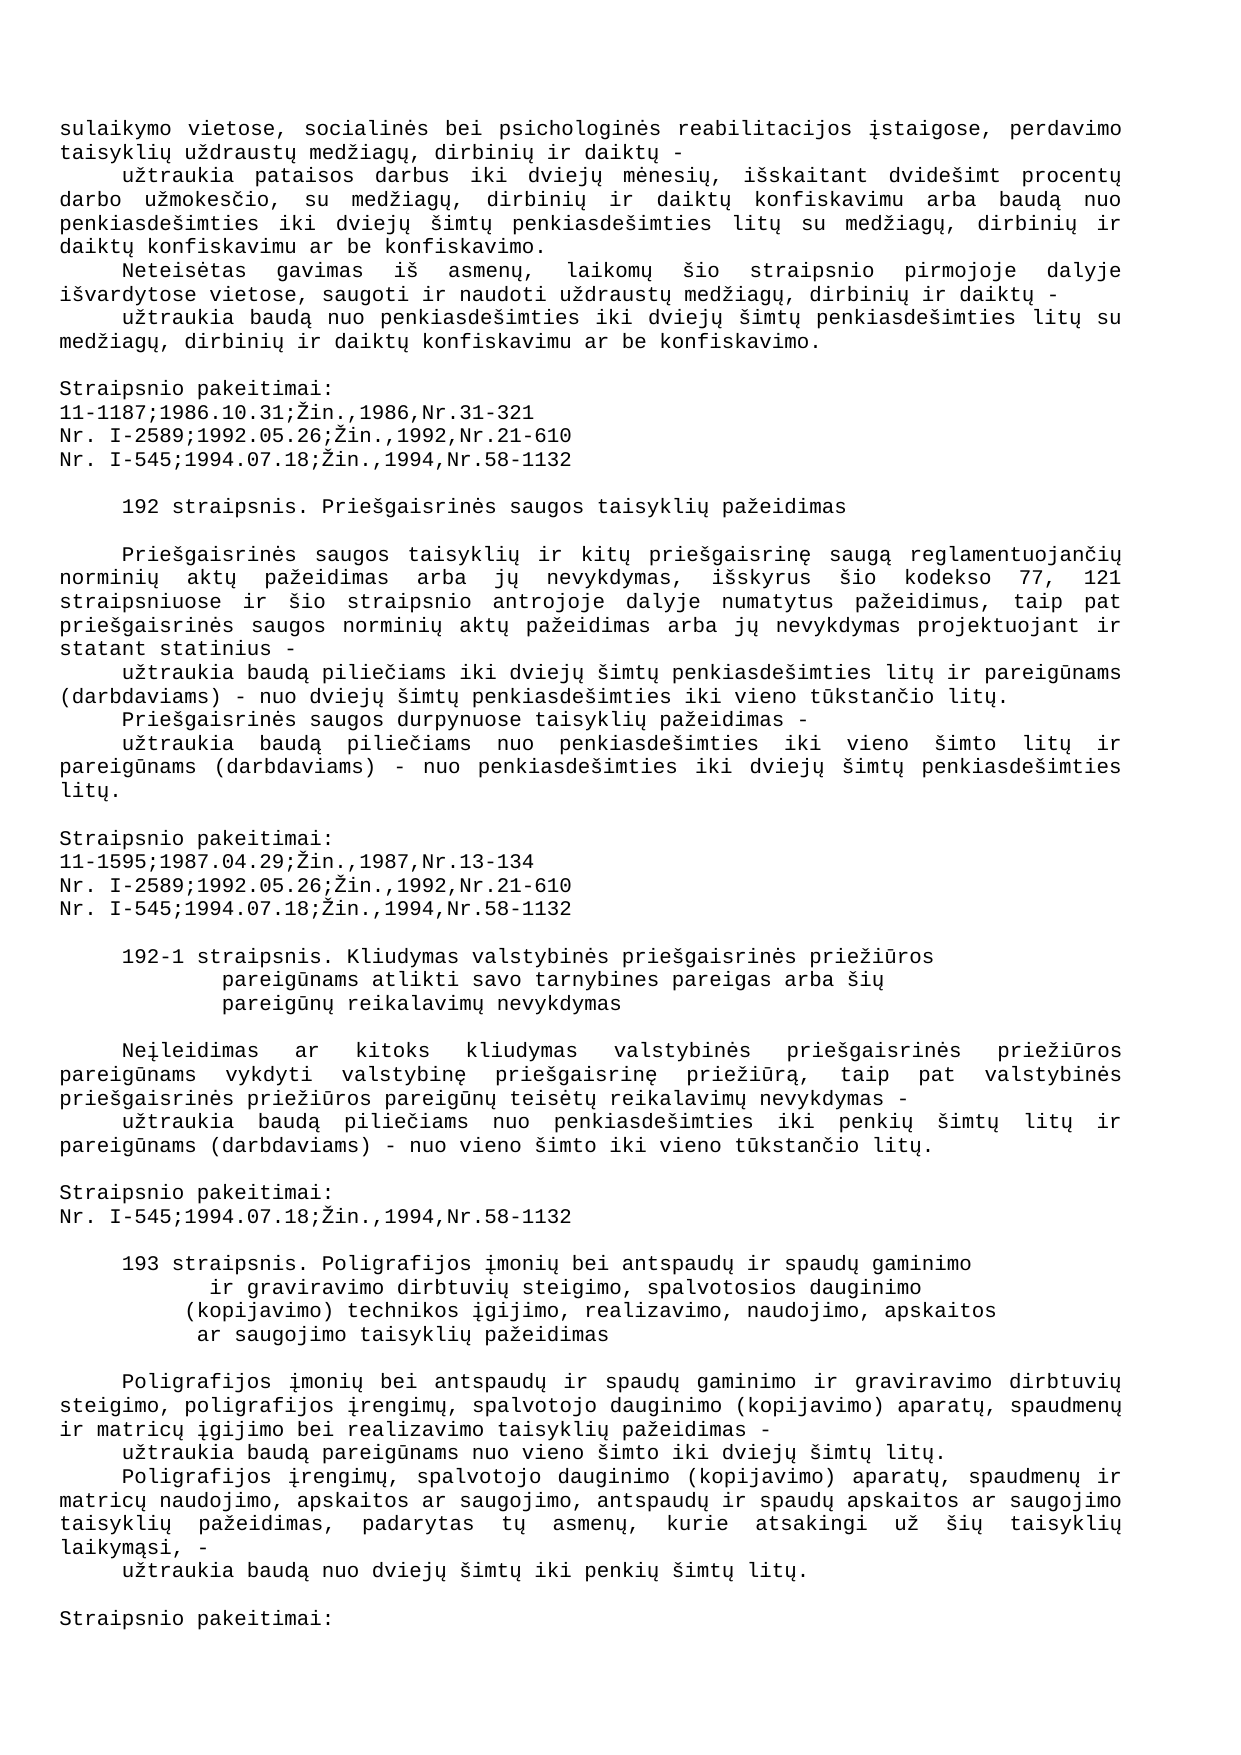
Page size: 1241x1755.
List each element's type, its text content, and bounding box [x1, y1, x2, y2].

text 193 straipsnis. Poligrafijos įmonių bei antspaudų ir spaudų gaminimo [59, 1253, 1122, 1277]
text Straipsnio pakeitimai: [59, 378, 1122, 402]
text užtraukia baudą pareigūnams nuo vieno šimto iki dviejų šimtų litų. [59, 1442, 1122, 1466]
text Straipsnio pakeitimai: [59, 1182, 1122, 1206]
text Priešgaisrinės saugos taisyklių ir kitų priešgaisrinę saugą reglamentuojančių norminių aktų pažeidimas arba jų nevykdymas, išskyrus šio kodekso 77, 121 straipsniuose ir šio straipsnio antrojoje dalyje numatytus pažeidimus, taip pat priešgaisrinės saugos norminių aktų pažeidimas arba jų nevykdymas projektuojant ir statant statinius - [59, 544, 1122, 662]
text pareigūnų reikalavimų nevykdymas [59, 993, 1122, 1017]
text Nr. I-545;1994.07.18;Žin.,1994,Nr.58-1132 [59, 1206, 1122, 1229]
text Nr. I-545;1994.07.18;Žin.,1994,Nr.58-1132 [59, 449, 1122, 473]
text pareigūnams atlikti savo tarnybines pareigas arba šių [59, 969, 1122, 993]
text Priešgaisrinės saugos durpynuose taisyklių pažeidimas - [59, 709, 1122, 733]
text sulaikymo vietose, socialinės bei psichologinės reabilitacijos įstaigose, perdavimo taisyklių uždraustų medžiagų, dirbinių ir daiktų - [59, 118, 1122, 165]
text 11-1187;1986.10.31;Žin.,1986,Nr.31-321 [59, 402, 1122, 426]
text užtraukia pataisos darbus iki dviejų mėnesių, išskaitant dvidešimt procentų darbo užmokesčio, su medžiagų, dirbinių ir daiktų konfiskavimu arba baudą nuo penkiasdešimties iki dviejų šimtų penkiasdešimties litų su medžiagų, dirbinių ir daiktų konfiskavimu ar be konfiskavimo. [59, 165, 1122, 260]
text Nr. I-2589;1992.05.26;Žin.,1992,Nr.21-610 [59, 875, 1122, 898]
text Nr. I-545;1994.07.18;Žin.,1994,Nr.58-1132 [59, 898, 1122, 922]
text užtraukia baudą nuo dviejų šimtų iki penkių šimtų litų. [59, 1561, 1122, 1584]
text ir graviravimo dirbtuvių steigimo, spalvotosios dauginimo [59, 1277, 1122, 1300]
text užtraukia baudą piliečiams iki dviejų šimtų penkiasdešimties litų ir pareigūnams (darbdaviams) - nuo dviejų šimtų penkiasdešimties iki vieno tūkstančio litų. [59, 662, 1122, 709]
text ar saugojimo taisyklių pažeidimas [59, 1324, 1122, 1348]
text Straipsnio pakeitimai: [59, 1608, 1122, 1631]
text (kopijavimo) technikos įgijimo, realizavimo, naudojimo, apskaitos [59, 1300, 1122, 1324]
text užtraukia baudą nuo penkiasdešimties iki dviejų šimtų penkiasdešimties litų su medžiagų, dirbinių ir daiktų konfiskavimu ar be konfiskavimo. [59, 307, 1122, 354]
text 11-1595;1987.04.29;Žin.,1987,Nr.13-134 [59, 851, 1122, 875]
text Straipsnio pakeitimai: [59, 827, 1122, 851]
text užtraukia baudą piliečiams nuo penkiasdešimties iki penkių šimtų litų ir pareigūnams (darbdaviams) - nuo vieno šimto iki vieno tūkstančio litų. [59, 1111, 1122, 1158]
text 192-1 straipsnis. Kliudymas valstybinės priešgaisrinės priežiūros [59, 946, 1122, 969]
text Neįleidimas ar kitoks kliudymas valstybinės priešgaisrinės priežiūros pareigūnams vykdyti valstybinę priešgaisrinę priežiūrą, taip pat valstybinės priešgaisrinės priežiūros pareigūnų teisėtų reikalavimų nevykdymas - [59, 1040, 1122, 1111]
text užtraukia baudą piliečiams nuo penkiasdešimties iki vieno šimto litų ir pareigūnams (darbdaviams) - nuo penkiasdešimties iki dviejų šimtų penkiasdešimties litų. [59, 733, 1122, 804]
text Nr. I-2589;1992.05.26;Žin.,1992,Nr.21-610 [59, 426, 1122, 449]
text Neteisėtas gavimas iš asmenų, laikomų šio straipsnio pirmojoje dalyje išvardytose vietose, saugoti ir naudoti uždraustų medžiagų, dirbinių ir daiktų - [59, 260, 1122, 307]
text 192 straipsnis. Priešgaisrinės saugos taisyklių pažeidimas [59, 496, 1122, 520]
text Poligrafijos įrengimų, spalvotojo dauginimo (kopijavimo) aparatų, spaudmenų ir matricų naudojimo, apskaitos ar saugojimo, antspaudų ir spaudų apskaitos ar saugojimo taisyklių pažeidimas, padarytas tų asmenų, kurie atsakingi už šių taisyklių laikymąsi, - [59, 1466, 1122, 1561]
text Poligrafijos įmonių bei antspaudų ir spaudų gaminimo ir graviravimo dirbtuvių steigimo, poligrafijos įrengimų, spalvotojo dauginimo (kopijavimo) aparatų, spaudmenų ir matricų įgijimo bei realizavimo taisyklių pažeidimas - [59, 1371, 1122, 1442]
